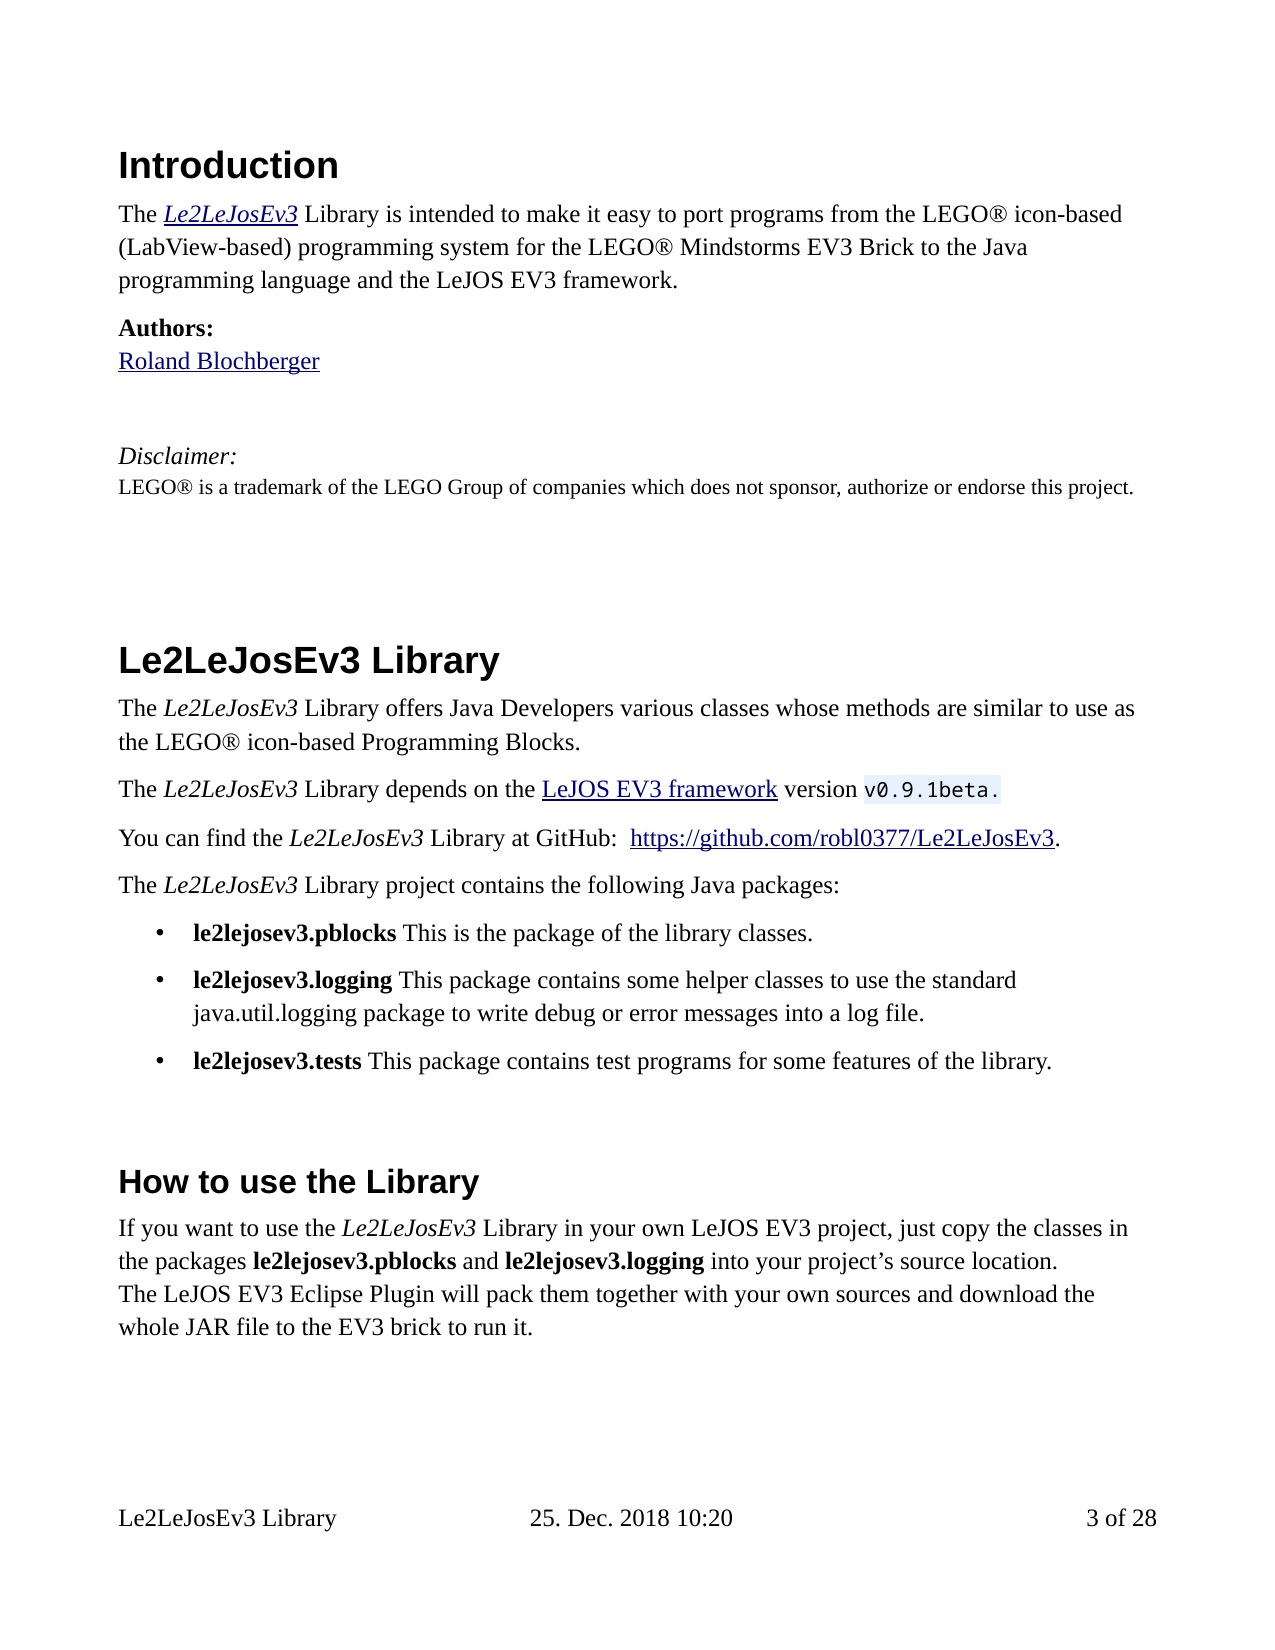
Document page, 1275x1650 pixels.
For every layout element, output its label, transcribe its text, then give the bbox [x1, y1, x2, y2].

list le2lejosev3.pblocks This is the package of the library classes. [156, 918, 1157, 947]
subtitle Introduction [118, 143, 1157, 187]
text Disclaimer: LEGO® is a trademark of the LEGO Group of companies which does not sponsor, authorize or endorse this project. [118, 441, 1157, 499]
text The Le2LeJosEv3 Library offers Java Developers various classes whose methods are similar to use as the LEGO® icon-based Programming Blocks. [118, 693, 1157, 755]
subtitle How to use the Library [118, 1162, 1157, 1201]
text The Le2LeJosEv3 Library depends on the LeJOS EV3 framework version v0.9.1beta. [118, 774, 1157, 804]
text The Le2LeJosEv3 Library is intended to make it easy to port programs from the LEGO® icon-based (LabView-based) programming system for the LEGO® Mindstorms EV3 Brick to the Java programming language and the LeJOS EV3 framework. [118, 199, 1157, 294]
text The Le2LeJosEv3 Library project contains the following Java packages: [118, 870, 1157, 899]
text If you want to use the Le2LeJosEv3 Library in your own LeJOS EV3 project, just copy the classes in the packages le2lejosev3.pblocks and le2lejosev3.logging into your project’s source location. The LeJOS EV3 Eclipse Plugin will pack them together with your own sources and download the whole JAR file to the EV3 brick to run it. [118, 1213, 1157, 1341]
text You can find the Le2LeJosEv3 Library at GitHub: https://github.com/robl0377/Le2LeJosEv3. [118, 823, 1157, 851]
list le2lejosev3.logging This package contains some helper classes to use the standard java.util.logging package to write debug or error messages into a log file. [156, 965, 1157, 1027]
subtitle Le2LeJosEv3 Library [118, 637, 1157, 681]
list le2lejosev3.tests This package contains test programs for some features of the library. [156, 1046, 1157, 1075]
text Authors: Roland Blochberger [118, 313, 1157, 375]
